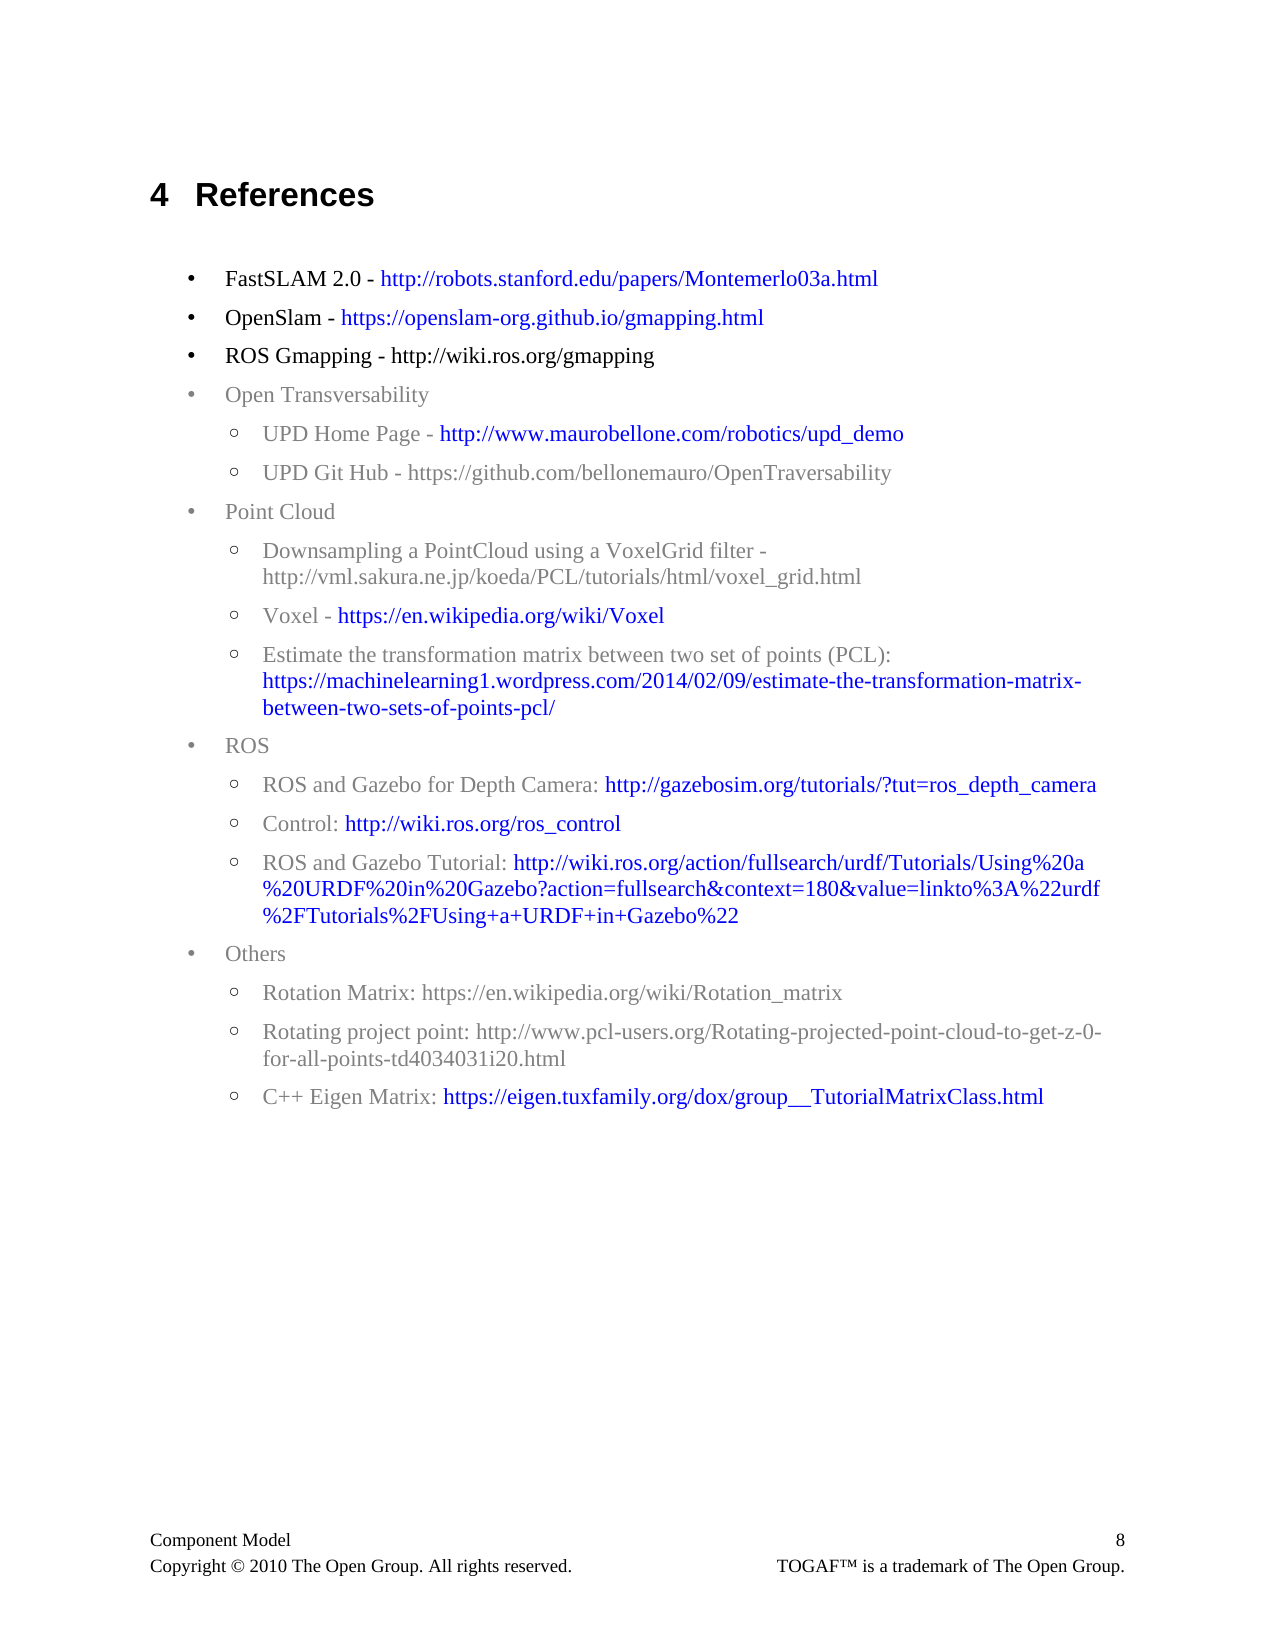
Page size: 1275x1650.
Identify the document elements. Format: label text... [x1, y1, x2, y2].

list ROS and Gazebo for Depth Camera: http://gazebosim.org/tutorials/?tut=ros_depth_camera [225, 771, 1125, 798]
list Rotating project point: http://www.pcl-users.org/Rotating-projected-point-cloud-to-get-z-0-for-all-points-td4034031i20.html [225, 1018, 1125, 1071]
list C++ Eigen Matrix: https://eigen.tuxfamily.org/dox/group__TutorialMatrixClass.html [225, 1083, 1125, 1110]
list Voxel - https://en.wikipedia.org/wiki/Voxel [225, 602, 1125, 628]
list Open Transversability [187, 381, 1125, 408]
list Control: http://wiki.ros.org/ros_control [225, 810, 1125, 836]
subtitle References [150, 175, 1125, 213]
list ROS and Gazebo Tutorial: http://wiki.ros.org/action/fullsearch/urdf/Tutorials/Using%20a%20URDF%20in%20Gazebo?action=fullsearch&context=180&value=linkto%3A%22urdf%2FTutorials%2FUsing+a+URDF+in+Gazebo%22 [225, 849, 1125, 928]
list FastSLAM 2.0 - http://robots.stanford.edu/papers/Montemerlo03a.html [187, 265, 1125, 291]
list Estimate the transformation matrix between two set of points (PCL): https://machinelearning1.wordpress.com/2014/02/09/estimate-the-transformation-matrix-between-two-sets-of-points-pcl/ [225, 641, 1125, 720]
list Point Cloud [187, 498, 1125, 524]
list ROS Gmapping - http://wiki.ros.org/gmapping [187, 342, 1125, 369]
list ROS [187, 732, 1125, 759]
list Others [187, 941, 1125, 967]
list Rotation Matrix: https://en.wikipedia.org/wiki/Rotation_matrix [225, 979, 1125, 1006]
list UPD Home Page - http://www.maurobellone.com/robotics/upd_demo [225, 420, 1125, 447]
list Downsampling a PointCloud using a VoxelGrid filter - http://vml.sakura.ne.jp/koeda/PCL/tutorials/html/voxel_grid.html [225, 537, 1125, 589]
list UPD Git Hub - https://github.com/bellonemauro/OpenTraversability [225, 459, 1125, 485]
list OpenSlam - https://openslam-org.github.io/gmapping.html [187, 304, 1125, 330]
